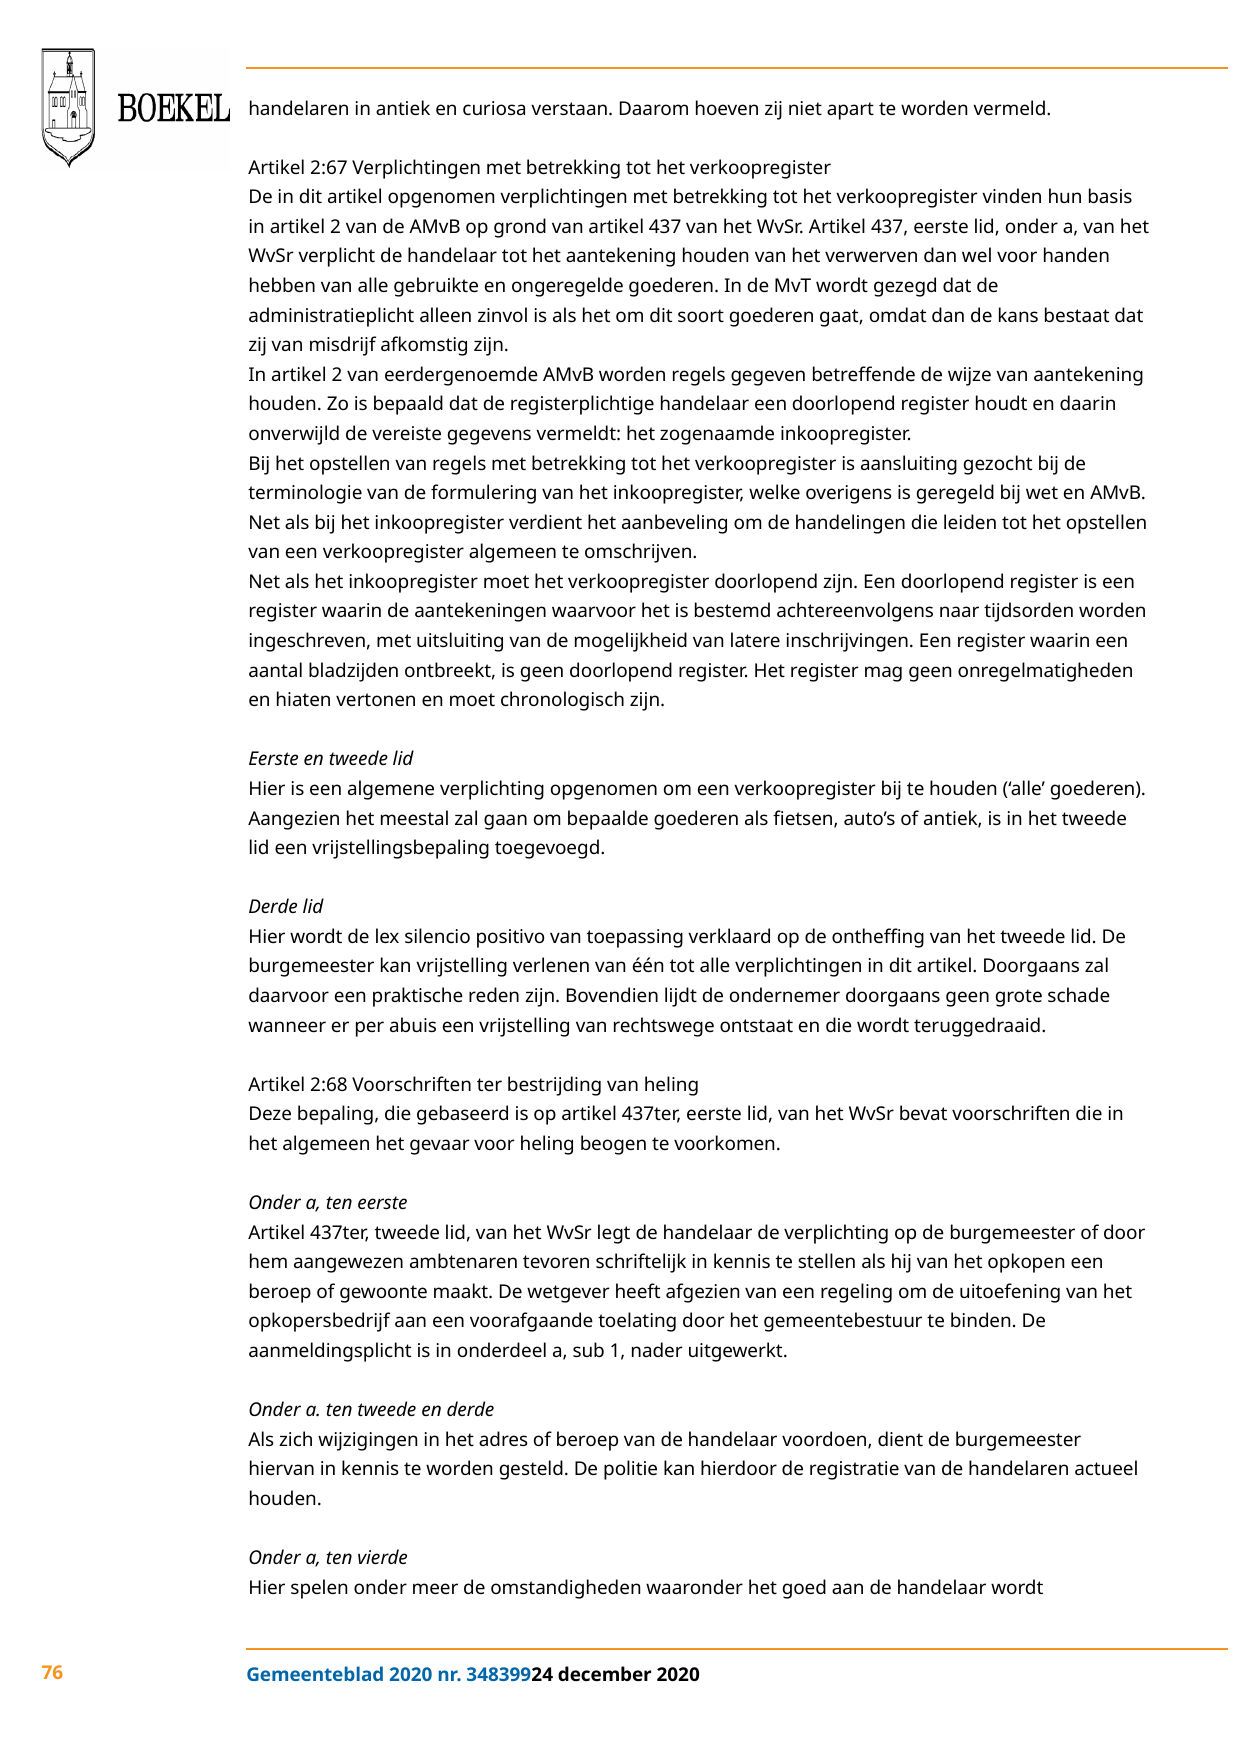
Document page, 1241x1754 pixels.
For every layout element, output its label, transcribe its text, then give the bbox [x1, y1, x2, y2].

text Onder a, ten vierde [248, 1544, 1152, 1570]
picture [41, 47, 231, 172]
text Onder a. ten tweede en derde [248, 1396, 1152, 1422]
text Bij het opstellen van regels met betrekking tot het verkoopregister is aansluiting gezocht bij de terminologie van de formulering van het inkoopregister, welke overigens is geregeld bij wet en AMvB. Net als bij het inkoopregister verdient het aanbeveling om de handelingen die leiden tot het opstellen van een verkoopregister algemeen te omschrijven. [248, 450, 1152, 564]
text Artikel 2:68 Voorschriften ter bestrijding van heling [248, 1071, 1152, 1097]
text Als zich wijzigingen in het adres of beroep van de handelaar voordoen, dient de burgemeester hiervan in kennis te worden gesteld. De politie kan hierdoor de registratie van de handelaren actueel houden. [248, 1426, 1152, 1511]
text Artikel 437ter, tweede lid, van het WvSr legt de handelaar de verplichting op de burgemeester of door hem aangewezen ambtenaren tevoren schriftelijk in kennis te stellen als hij van het opkopen een beroep of gewoonte maakt. De wetgever heeft afgezien van een regeling om de uitoefening van het opkopersbedrijf aan een voorafgaande toelating door het gemeentebestuur te binden. De aanmeldingsplicht is in onderdeel a, sub 1, nader uitgewerkt. [248, 1219, 1152, 1363]
text Eerste en tweede lid [248, 746, 1152, 771]
text Hier wordt de lex silencio positivo van toepassing verklaard op de ontheffing van het tweede lid. De burgemeester kan vrijstelling verlenen van één tot alle verplichtingen in dit artikel. Doorgaans zal daarvoor een praktische reden zijn. Bovendien lijdt de ondernemer doorgaans geen grote schade wanneer er per abuis een vrijstelling van rechtswege ontstaat en die wordt teruggedraaid. [248, 923, 1152, 1038]
text De in dit artikel opgenomen verplichtingen met betrekking tot het verkoopregister vinden hun basis in artikel 2 van de AMvB op grond van artikel 437 van het WvSr. Artikel 437, eerste lid, onder a, van het WvSr verplicht de handelaar tot het aantekening houden van het verwerven dan wel voor handen hebben van alle gebruikte en ongeregelde goederen. In de MvT wordt gezegd dat de administratieplicht alleen zinvol is als het om dit soort goederen gaat, omdat dan de kans bestaat dat zij van misdrijf afkomstig zijn. [248, 183, 1152, 357]
text In artikel 2 van eerdergenoemde AMvB worden regels gegeven betreffende de wijze van aantekening houden. Zo is bepaald dat de registerplichtige handelaar een doorlopend register houdt en daarin onverwijld de vereiste gegevens vermeldt: het zogenaamde inkoopregister. [248, 361, 1152, 446]
text Onder a, ten eerste [248, 1189, 1152, 1215]
text Hier spelen onder meer de omstandigheden waaronder het goed aan de handelaar wordt [248, 1574, 1152, 1600]
text Deze bepaling, die gebaseerd is op artikel 437ter, eerste lid, van het WvSr bevat voorschriften die in het algemeen het gevaar voor heling beogen te voorkomen. [248, 1101, 1152, 1156]
text handelaren in antiek en curiosa verstaan. Daarom hoeven zij niet apart te worden vermeld. [248, 95, 1152, 121]
text Derde lid [248, 893, 1152, 919]
text Hier is een algemene verplichting opgenomen om een verkoopregister bij te houden (‘alle’ goederen). Aangezien het meestal zal gaan om bepaalde goederen als fietsen, auto’s of antiek, is in het tweede lid een vrijstellingsbepaling toegevoegd. [248, 775, 1152, 860]
text Net als het inkoopregister moet het verkoopregister doorlopend zijn. Een doorlopend register is een register waarin de aantekeningen waarvoor het is bestemd achtereenvolgens naar tijdsorden worden ingeschreven, met uitsluiting van de mogelijkheid van latere inschrijvingen. Een register waarin een aantal bladzijden ontbreekt, is geen doorlopend register. Het register mag geen onregelmatigheden en hiaten vertonen en moet chronologisch zijn. [248, 568, 1152, 712]
text Artikel 2:67 Verplichtingen met betrekking tot het verkoopregister [248, 154, 1152, 180]
